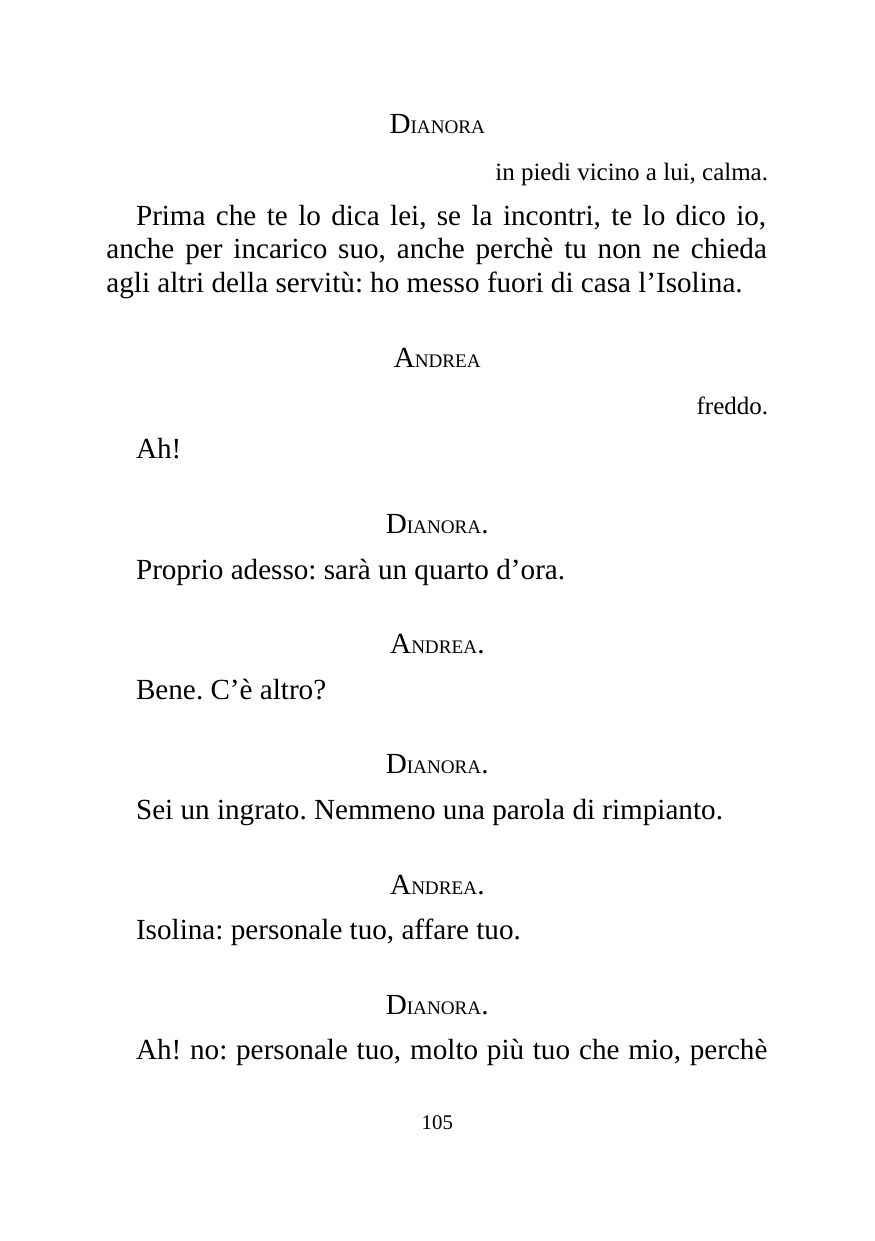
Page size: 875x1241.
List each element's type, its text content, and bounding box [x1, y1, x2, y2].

text Dianora. [106, 987, 768, 1020]
text Ah! [106, 432, 768, 465]
text freddo. [106, 391, 768, 420]
text Ah! no: personale tuo, molto più tuo che mio, perchè [106, 1032, 768, 1066]
text Isolina: personale tuo, affare tuo. [106, 912, 768, 946]
text Sei un ingrato. Nemmeno una parola di rimpianto. [106, 792, 768, 826]
text in piedi vicino a lui, calma. [106, 157, 768, 186]
text Andrea. [106, 627, 768, 660]
text Dianora. [106, 506, 768, 540]
text Dianora [106, 106, 768, 140]
text Proprio adesso: sarà un quarto d’ora. [106, 552, 768, 585]
text Prima che te lo dica lei, se la incontri, te lo dico io, anche per incarico suo, anche perchè tu non ne chieda agli altri della servitù: ho messo fuori di casa l’Isolina. [106, 198, 768, 299]
text Andrea [106, 340, 768, 373]
text Bene. C’è altro? [106, 672, 768, 705]
text Dianora. [106, 747, 768, 780]
text Andrea. [106, 867, 768, 900]
